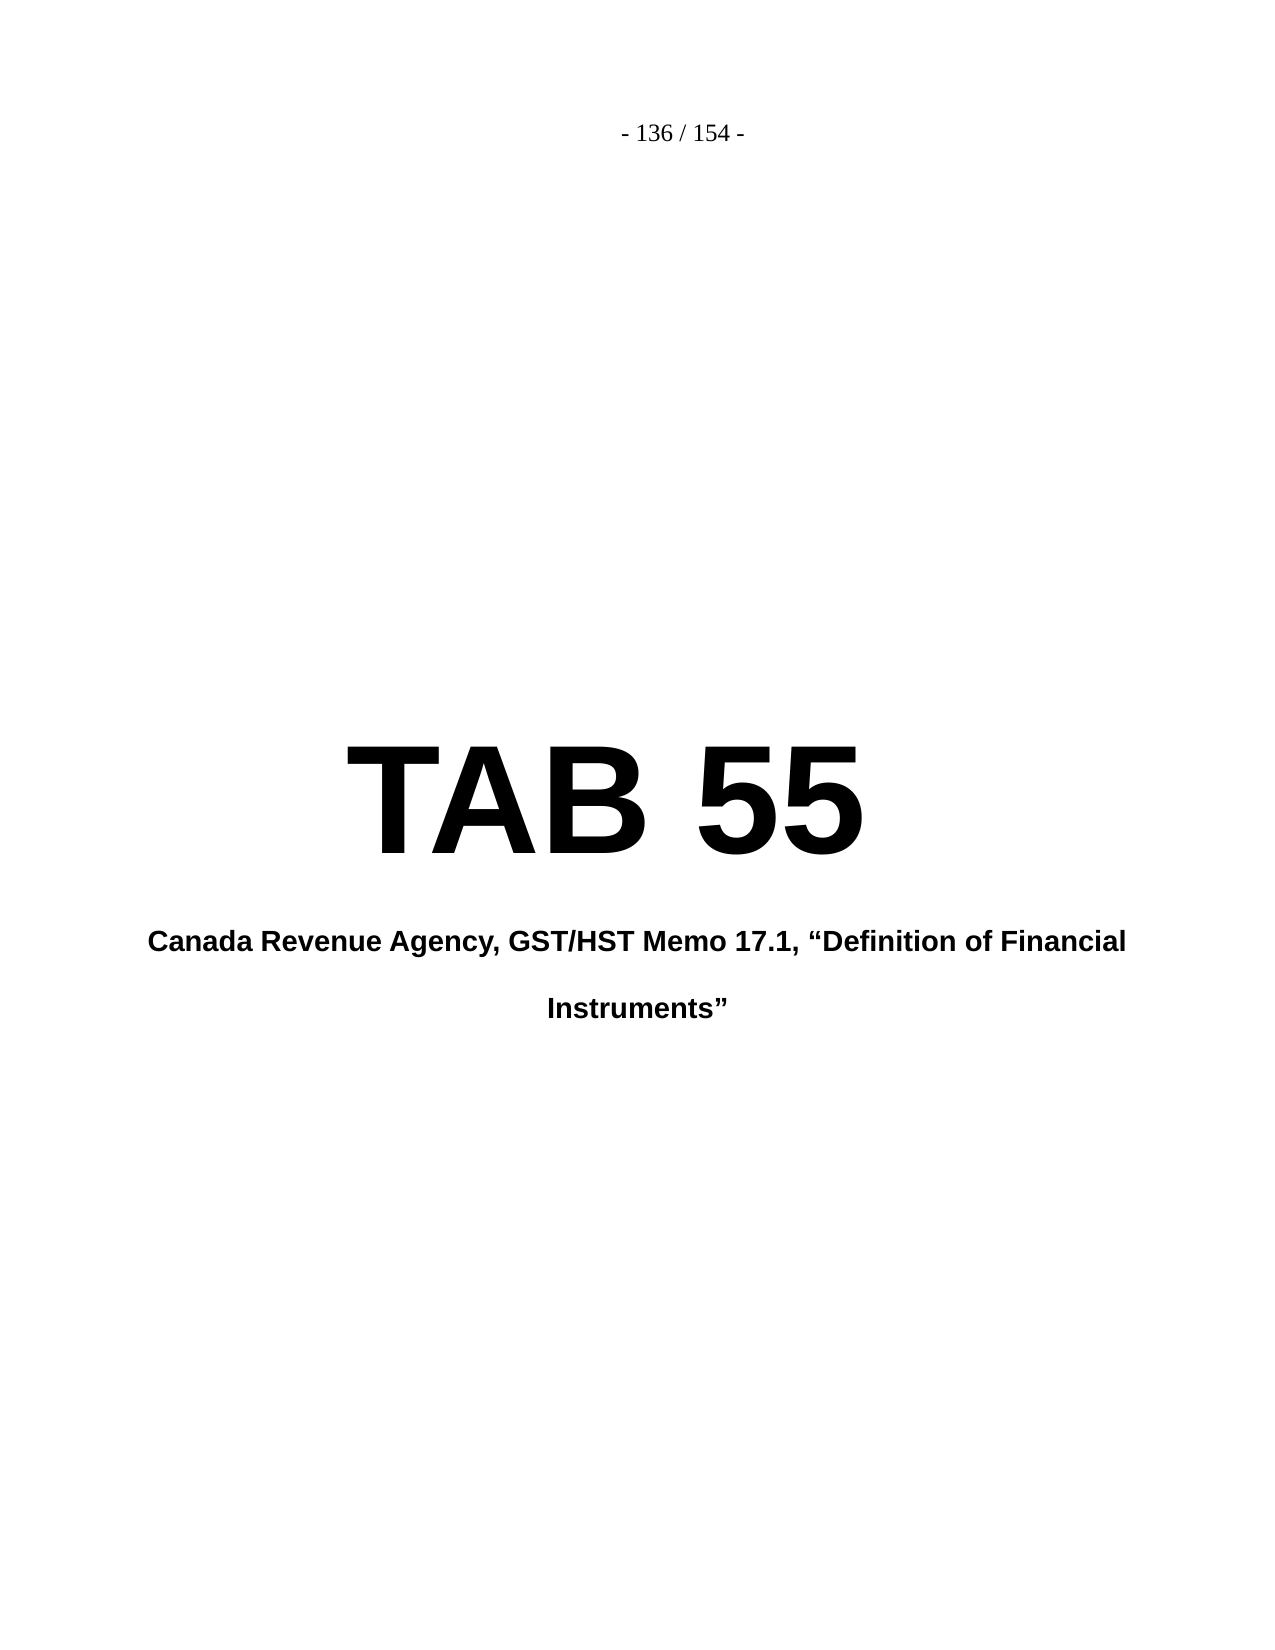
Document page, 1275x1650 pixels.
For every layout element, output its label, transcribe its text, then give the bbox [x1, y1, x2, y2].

subtitle Canada Revenue Agency, GST/HST Memo 17.1, “Definition of Financial Instruments” [118, 924, 1157, 1024]
